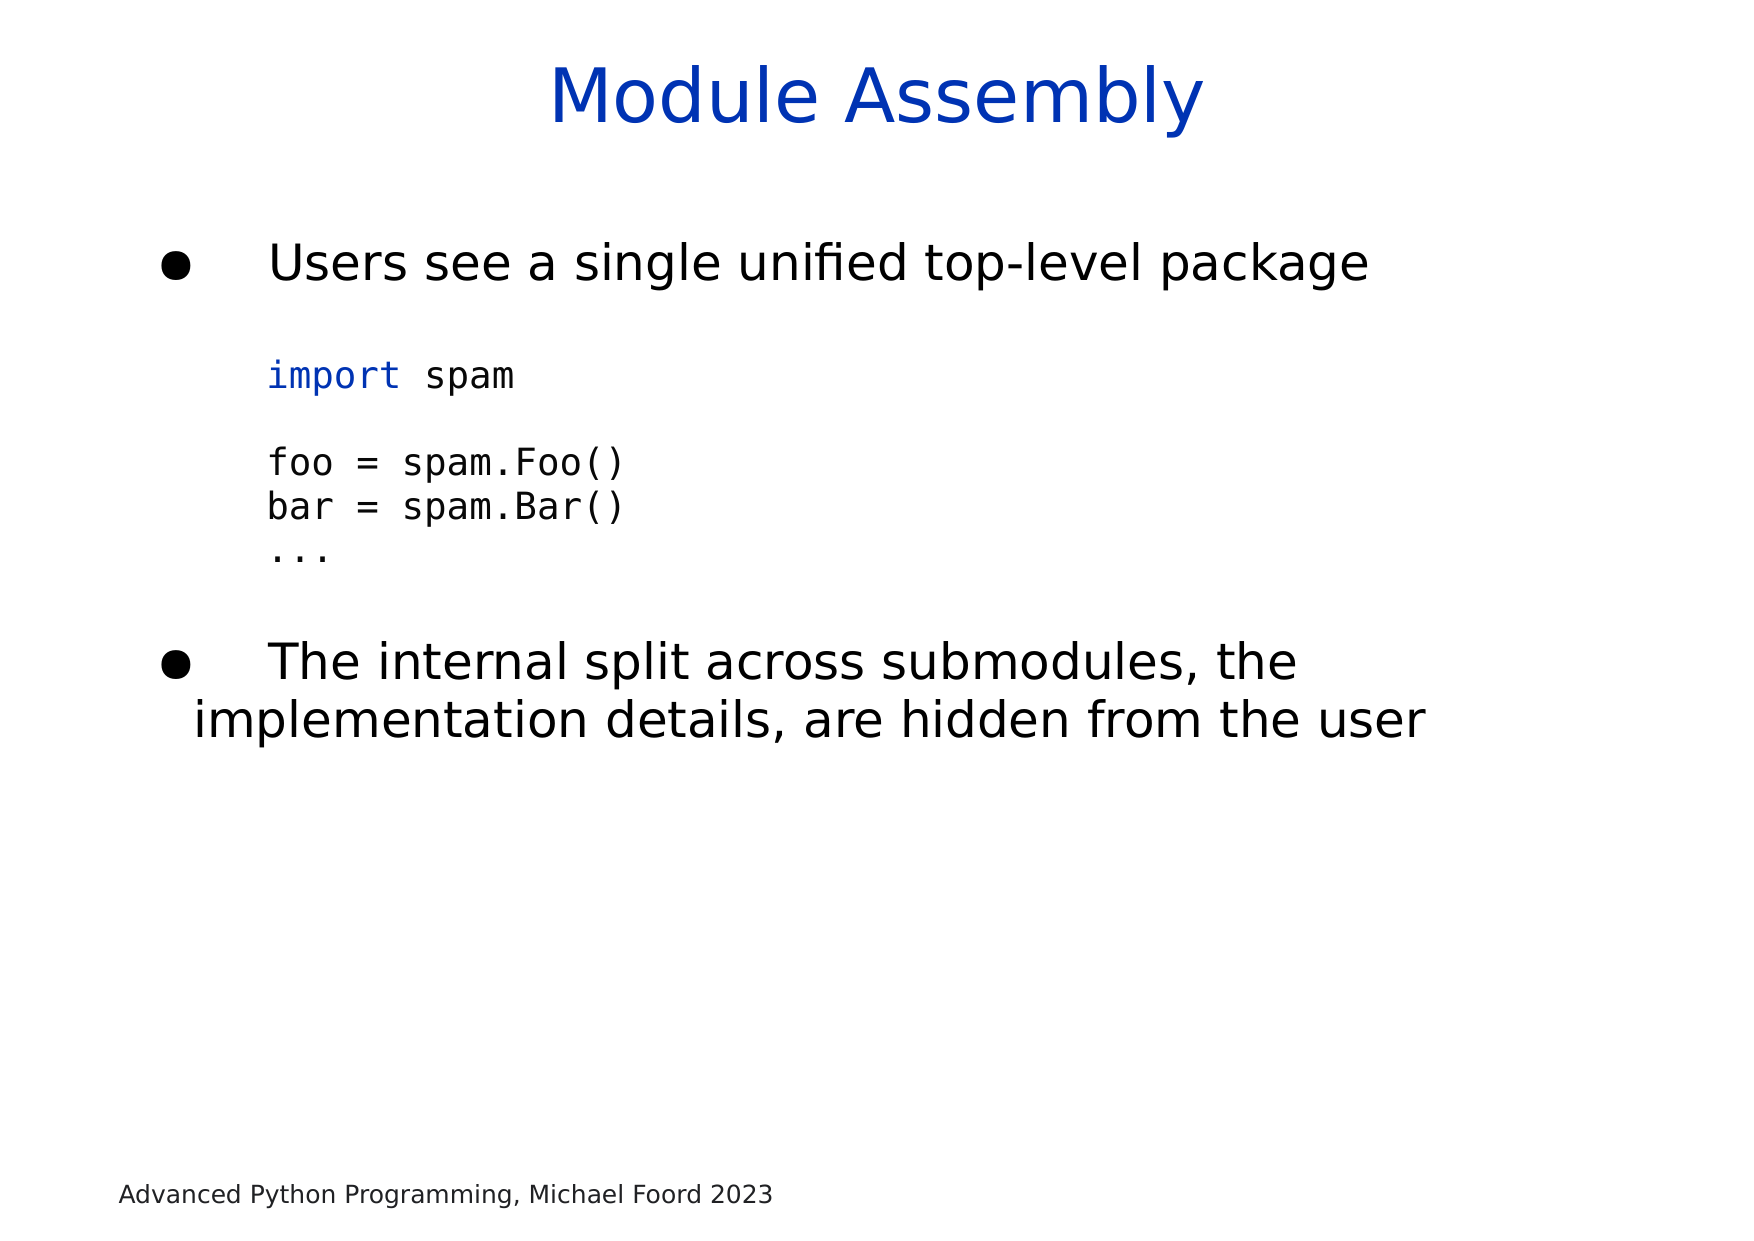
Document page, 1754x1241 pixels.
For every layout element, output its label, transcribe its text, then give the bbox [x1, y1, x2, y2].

list The internal split across submodules, the implementation details, are hidden from the user [156, 633, 1636, 749]
text Module Assembly [118, 53, 1636, 140]
list Users see a single unified top-level package [156, 234, 1636, 292]
text import spam foo = spam.Foo() bar = spam.Bar() ... [266, 353, 1636, 572]
